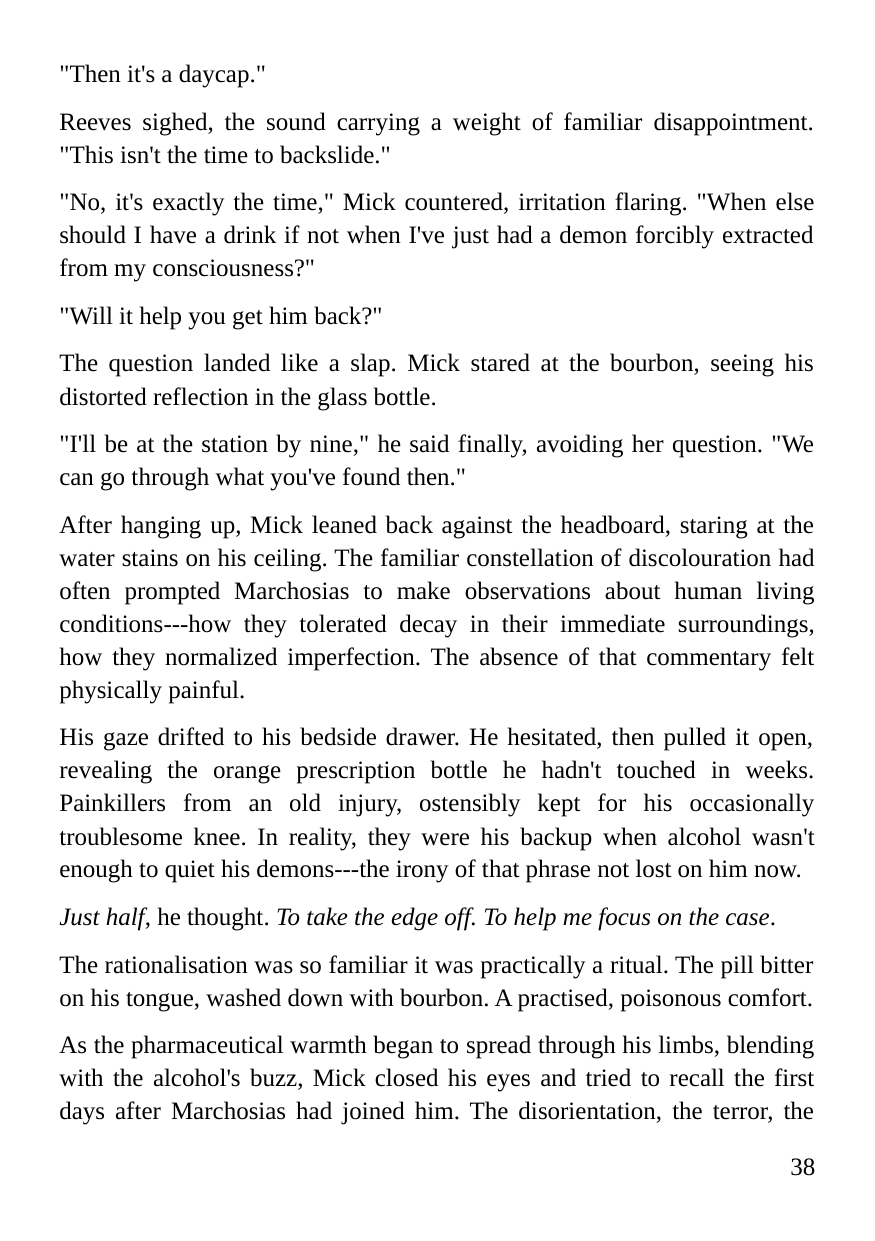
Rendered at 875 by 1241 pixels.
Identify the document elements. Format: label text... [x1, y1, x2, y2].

text Reeves sighed, the sound carrying a weight of familiar disappointment. "This isn't the time to backslide." [59, 107, 815, 168]
text The rationalisation was so familiar it was practically a ritual. The pill bitter on his tongue, washed down with bourbon. A practised, poisonous comfort. [59, 950, 815, 1012]
text His gaze drifted to his bedside drawer. He hesitated, then pulled it open, revealing the orange prescription bottle he hadn't touched in weeks. Painkillers from an old injury, ostensibly kept for his occasionally troublesome knee. In reality, they were his backup when alcohol wasn't enough to quiet his demons---the irony of that phrase not lost on him now. [59, 722, 815, 883]
text "Then it's a daycap." [59, 59, 815, 88]
text Just half, he thought. To take the edge off. To help me focus on the case. [59, 902, 815, 931]
text "Will it help you get him back?" [59, 301, 815, 330]
text "I'll be at the station by nine," he said finally, avoiding her question. "We can go through what you've found then." [59, 429, 815, 491]
text "No, it's exactly the time," Mick countered, irritation flaring. "When else should I have a drink if not when I've just had a demon forcibly extracted from my consciousness?" [59, 187, 815, 282]
text After hanging up, Mick leaned back against the headboard, staring at the water stains on his ceiling. The familiar constellation of discolouration had often prompted Marchosias to make observations about human living conditions---how they tolerated decay in their immediate surroundings, how they normalized imperfection. The absence of that commentary felt physically painful. [59, 510, 815, 704]
text The question landed like a slap. Mick stared at the bourbon, seeing his distorted reflection in the glass bottle. [59, 348, 815, 410]
text As the pharmaceutical warmth began to spread through his limbs, blending with the alcohol's buzz, Mick closed his eyes and tried to recall the first days after Marchosias had joined him. The disorientation, the terror, the [59, 1030, 815, 1125]
